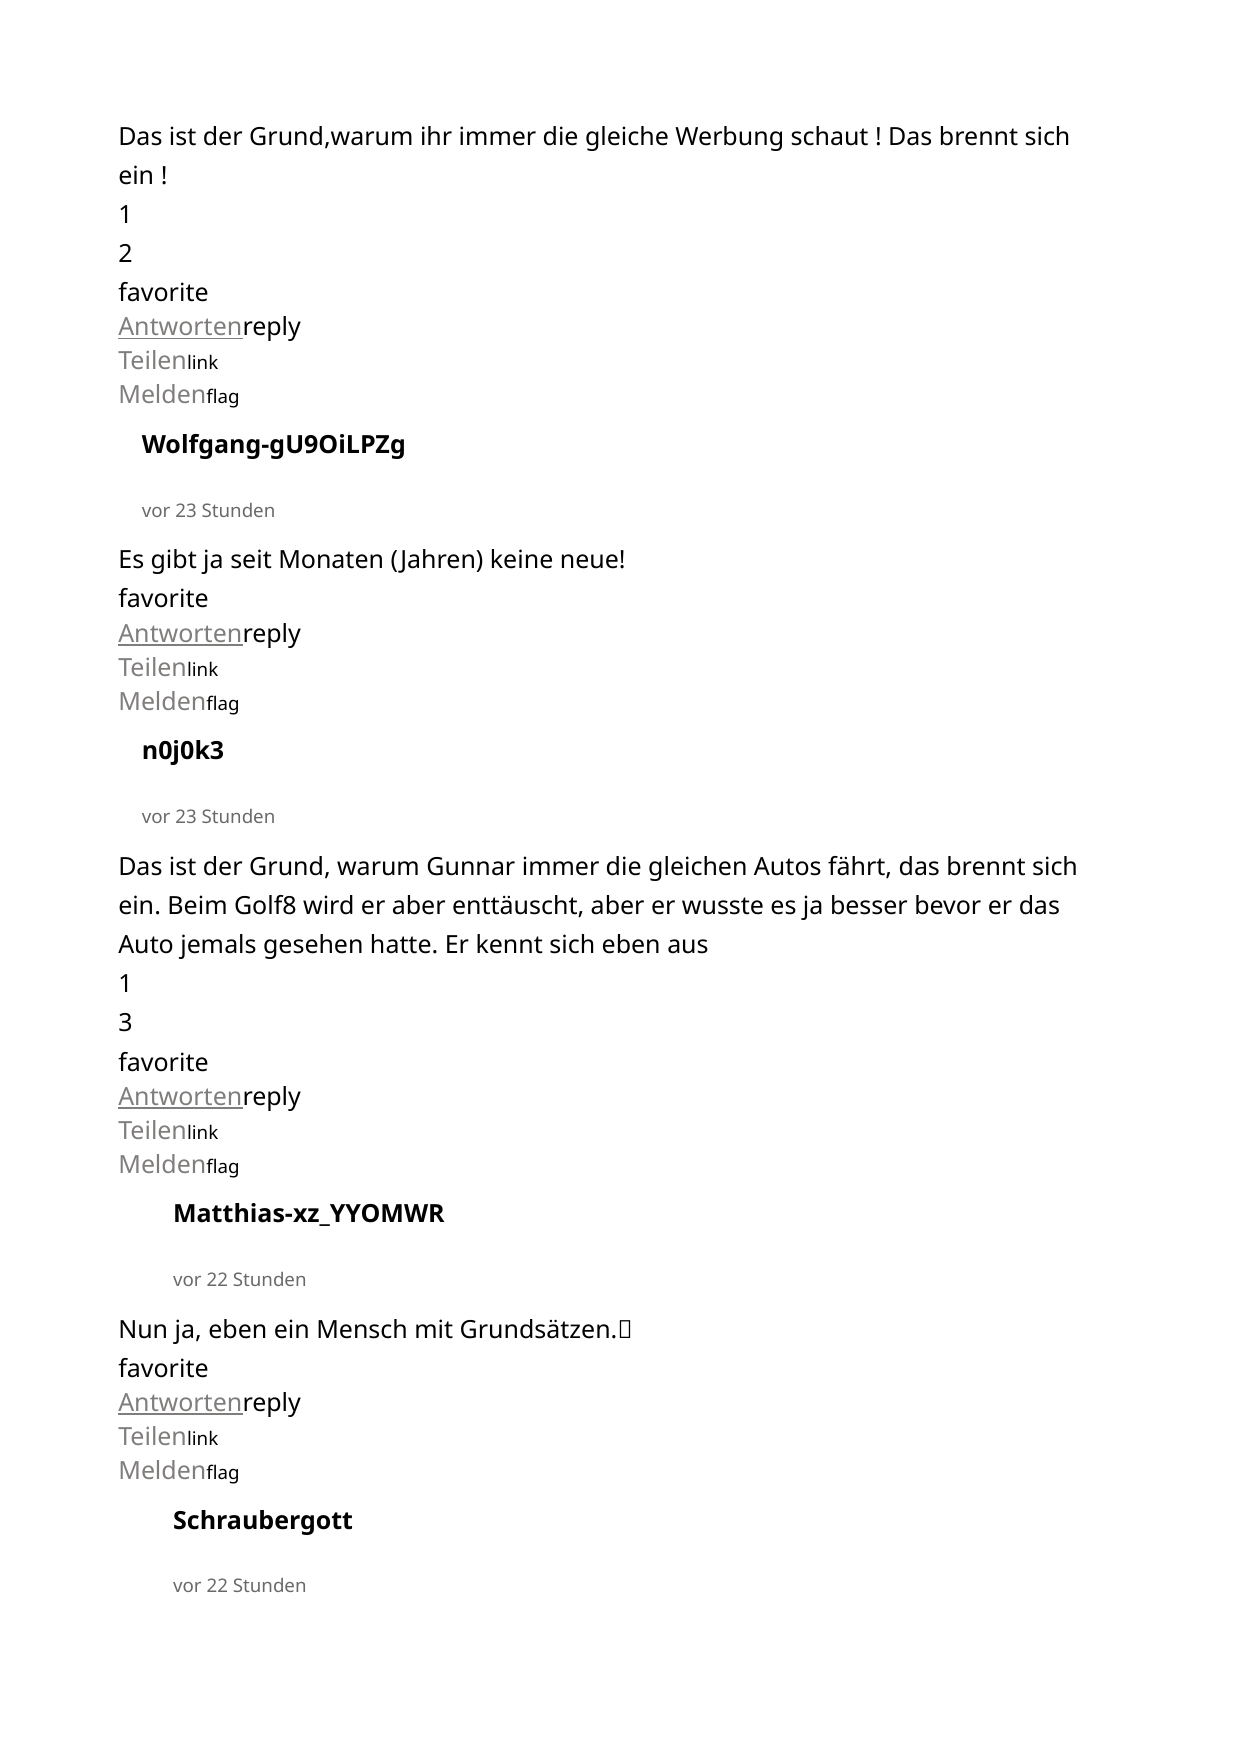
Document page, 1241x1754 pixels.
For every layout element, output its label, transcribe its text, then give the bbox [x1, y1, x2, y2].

text Nun ja, eben ein Mensch mit Grundsätzen.🤥 [118, 1311, 1122, 1345]
text Wolfgang-gU9OiLPZg [142, 427, 1114, 461]
text vor 22 Stunden [173, 1573, 1117, 1598]
text Matthias-xz_YYOMWR [173, 1196, 1114, 1230]
text 3 [118, 1005, 1122, 1039]
text favorite [118, 1044, 1122, 1078]
text n0j0k3 [142, 733, 1114, 767]
text Meldenflag [118, 1146, 1122, 1180]
text Antwortenreply [118, 309, 1122, 343]
text favorite [118, 275, 1122, 309]
text Antwortenreply [118, 1078, 1122, 1112]
text Teilenlink [118, 649, 1122, 683]
text Meldenflag [118, 683, 1122, 717]
text 1 [118, 966, 1122, 1000]
text Schraubergott [173, 1502, 1114, 1536]
text Teilenlink [118, 1112, 1122, 1146]
text Antwortenreply [118, 1384, 1122, 1419]
text Es gibt ja seit Monaten (Jahren) keine neue! [118, 542, 1122, 576]
text 1 [118, 196, 1122, 231]
text Meldenflag [118, 377, 1122, 411]
text Antwortenreply [118, 615, 1122, 649]
text 2 [118, 236, 1122, 270]
text Teilenlink [118, 343, 1122, 377]
text favorite [118, 1351, 1122, 1384]
text vor 22 Stunden [173, 1266, 1117, 1292]
text Das ist der Grund, warum Gunnar immer die gleichen Autos fährt, das brennt sich ein. Beim Golf8 wird er aber enttäuscht, aber er wusste es ja besser bevor er das Auto jemals gesehen hatte. Er kennt sich eben aus [118, 848, 1122, 961]
text vor 23 Stunden [142, 497, 1117, 523]
text Das ist der Grund,warum ihr immer die gleiche Werbung schaut ! Das brennt sich ein ! [118, 118, 1122, 191]
text vor 23 Stunden [142, 803, 1117, 829]
text favorite [118, 581, 1122, 615]
text Teilenlink [118, 1419, 1122, 1453]
text Meldenflag [118, 1453, 1122, 1487]
